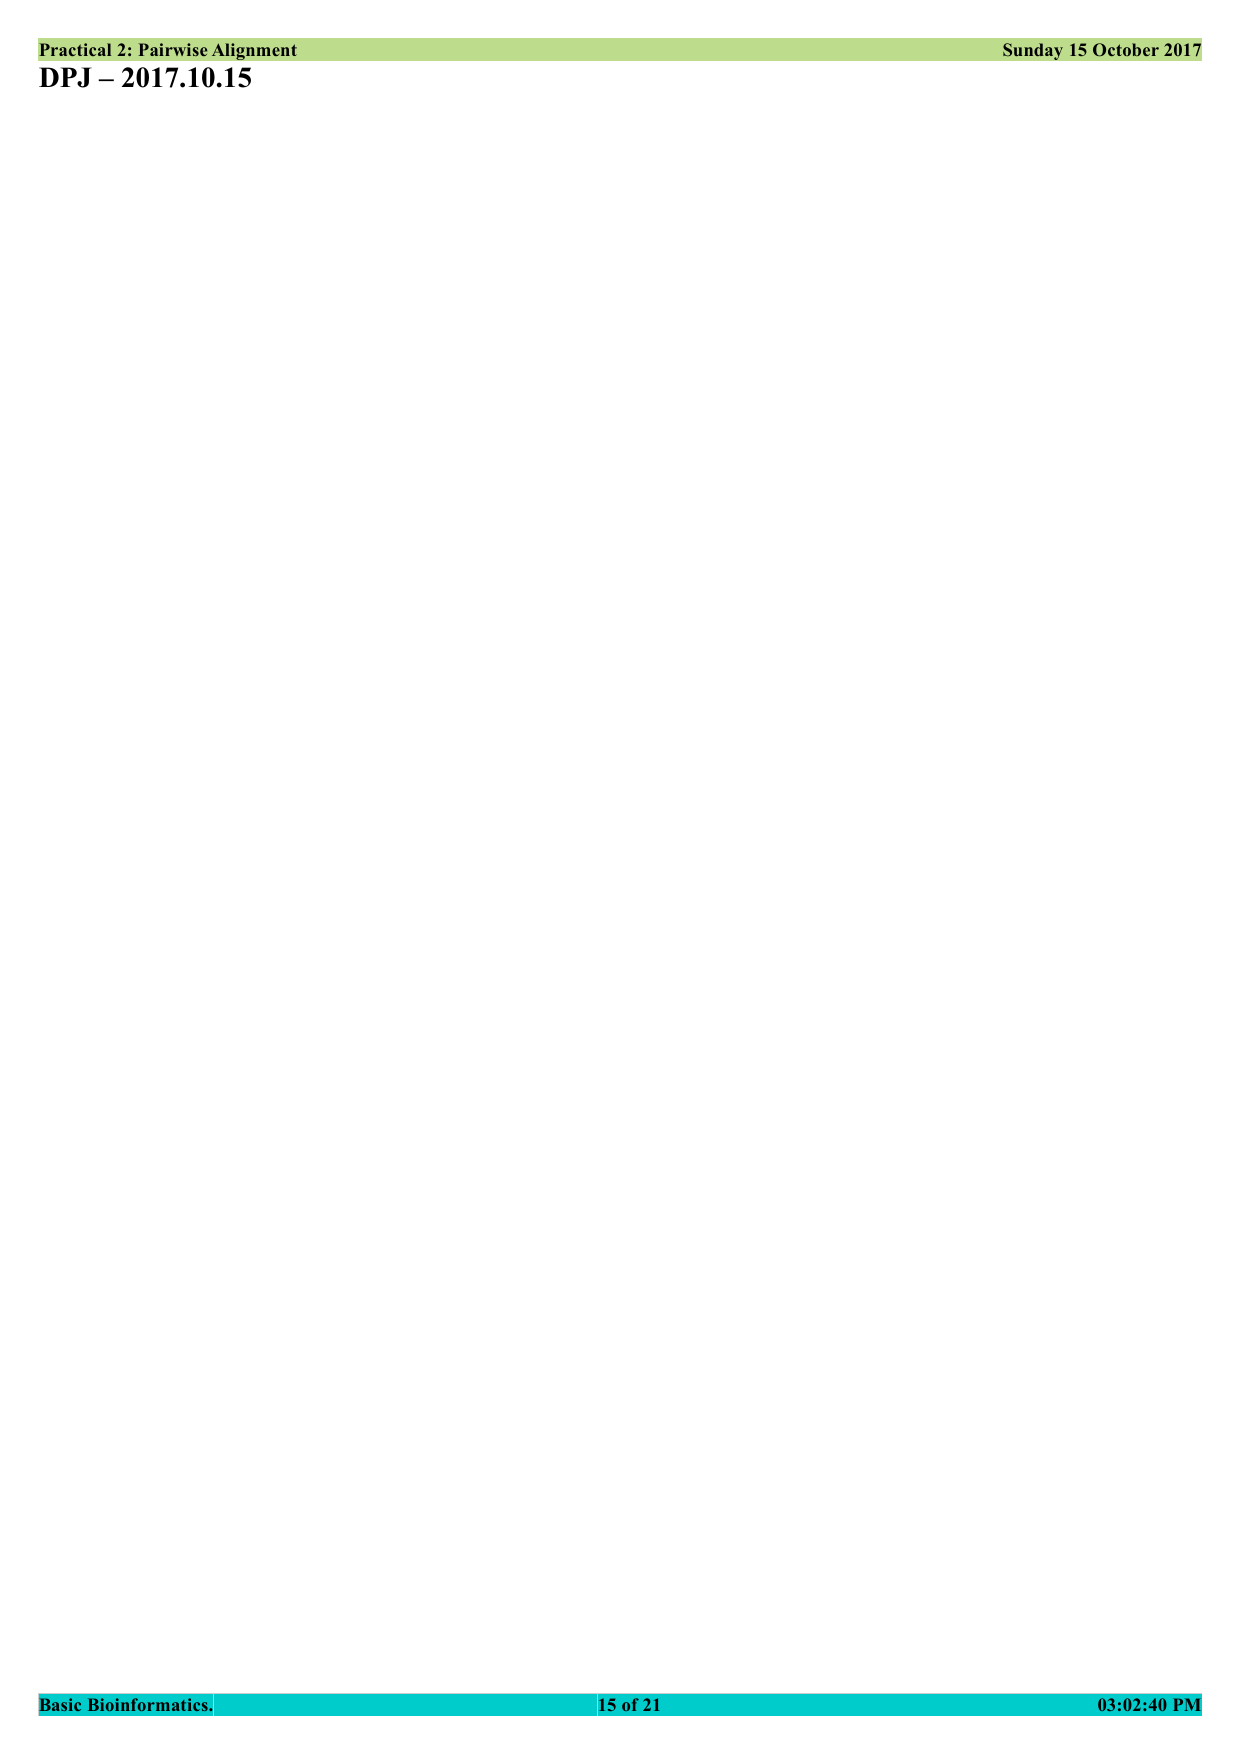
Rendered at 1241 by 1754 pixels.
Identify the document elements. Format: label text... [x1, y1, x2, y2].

text DPJ – 2017.10.15 [38, 61, 1202, 94]
